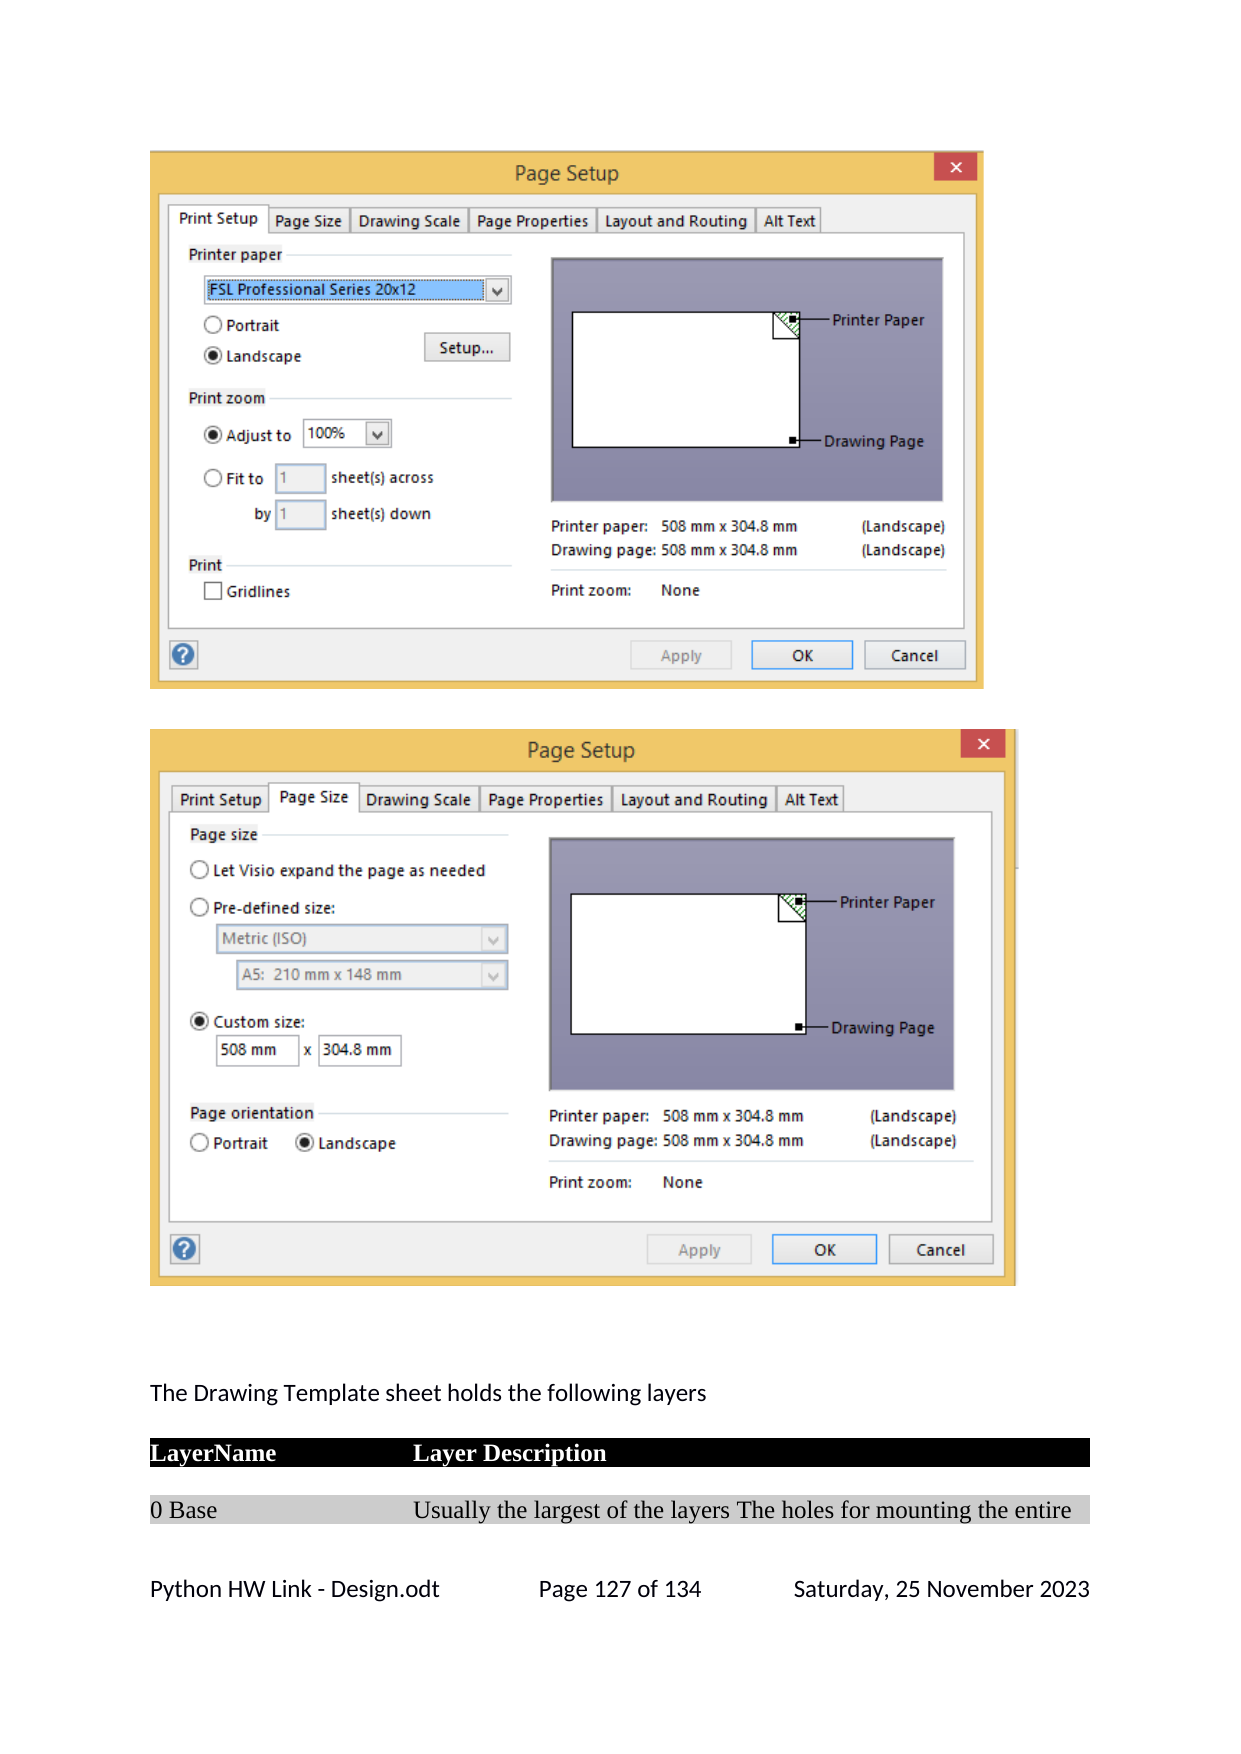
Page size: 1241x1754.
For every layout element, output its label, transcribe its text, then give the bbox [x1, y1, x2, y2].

picture [150, 729, 1019, 1286]
table_cell 0 Base [150, 1495, 413, 1524]
table_cell [413, 1467, 1090, 1495]
table_cell Usually the largest of the layers The holes for mounting the entire [413, 1495, 1090, 1524]
table_cell [150, 1467, 413, 1495]
table_header Layer Description [413, 1438, 1090, 1467]
table_header LayerName [150, 1438, 413, 1467]
picture [150, 150, 984, 689]
text The Drawing Template sheet holds the following layers [150, 1377, 1090, 1407]
